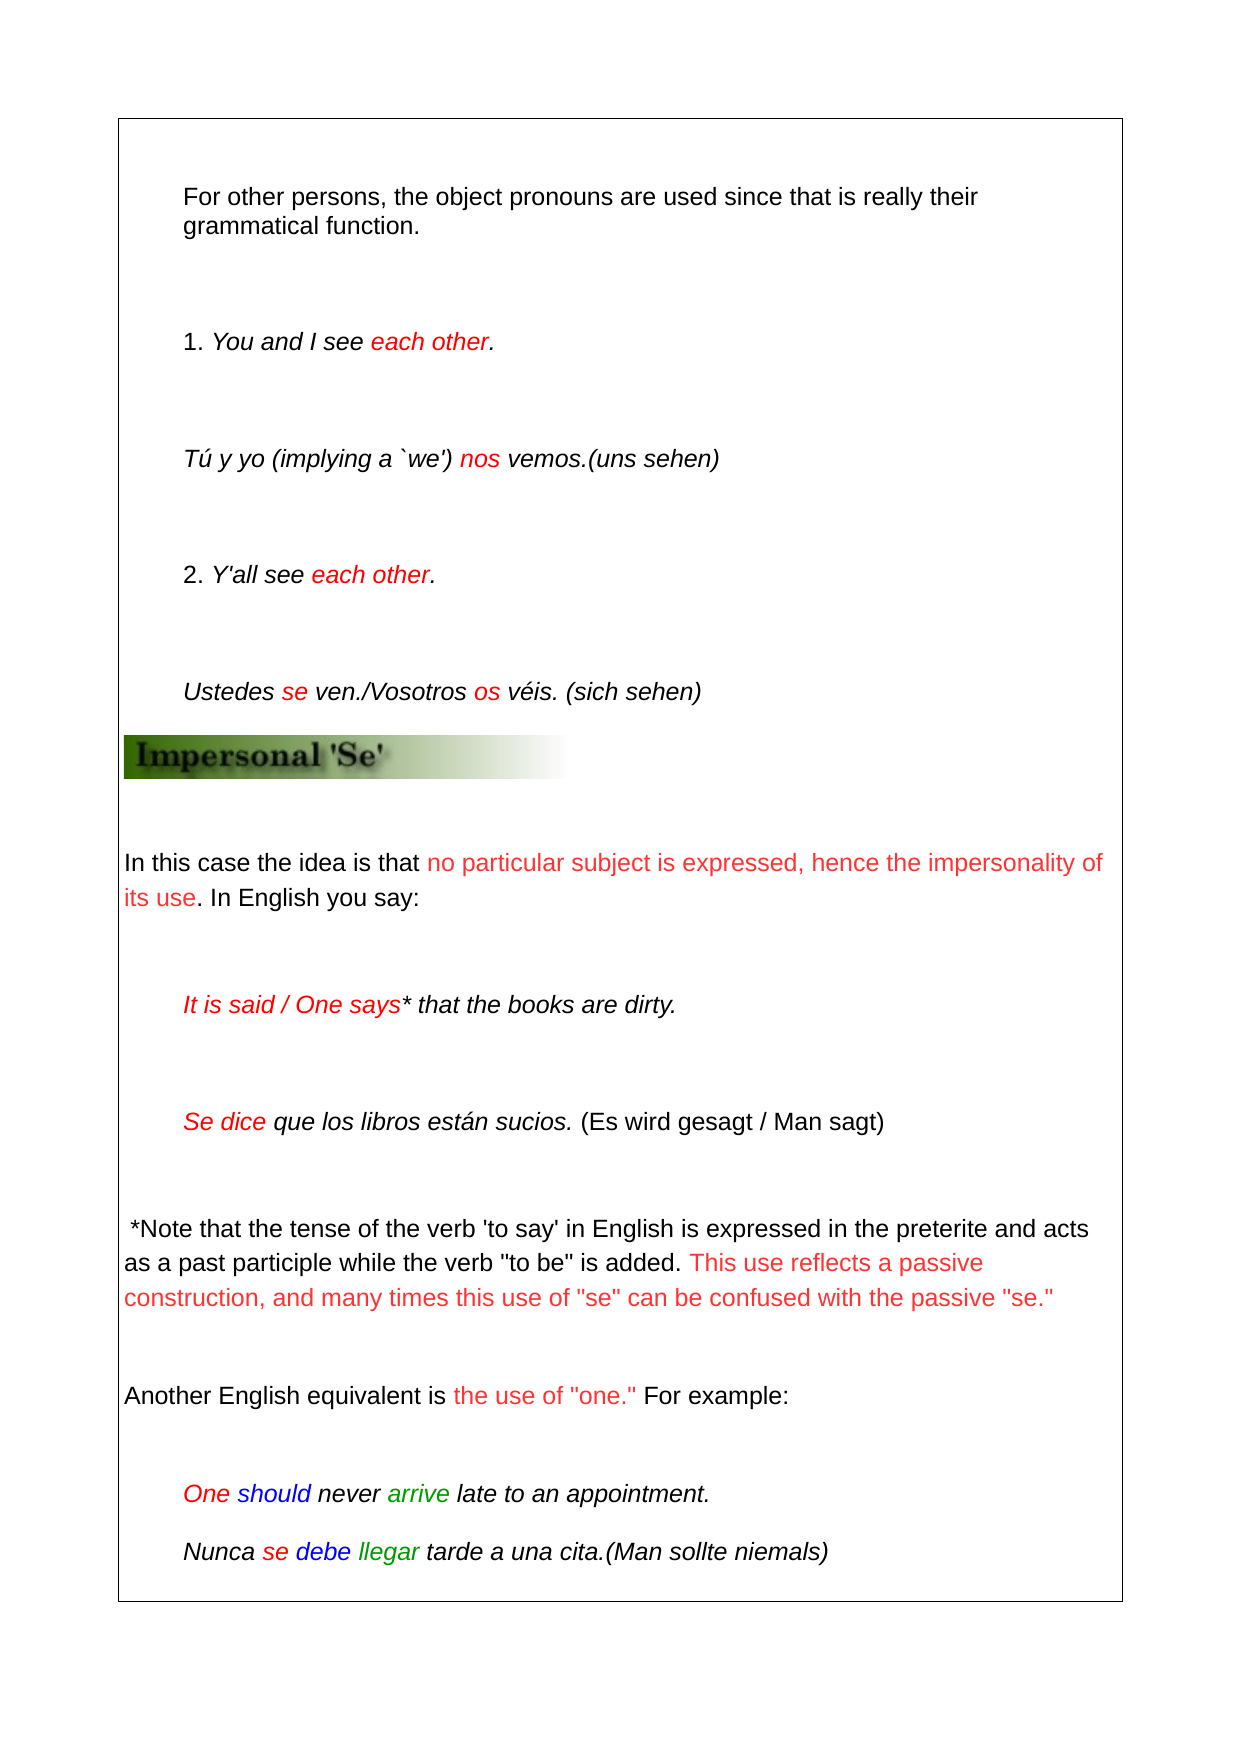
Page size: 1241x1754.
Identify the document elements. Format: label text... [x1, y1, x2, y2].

table_cell For other persons, the object pronouns are used since that is really their grammatical function. 1. You and I see each other. Tú y yo (implying a `we') nos vemos.(uns sehen) 2. Y'all see each other. Ustedes se ven./Vosotros os véis. (sich sehen) In this case the idea is that no particular subject is expressed, hence the impersonality of its use. In English you say: It is said / One says* that the books are dirty. Se dice que los libros están sucios. (Es wird gesagt / Man sagt) *Note that the tense of the verb 'to say' in English is expressed in the preterite and acts as a past participle while the verb "to be" is added. This use reflects a passive construction, and many times this use of "se" can be confused with the passive "se." Another English equivalent is the use of "one." For example: One should never arrive late to an appointment. Nunca se debe llegar tarde a una cita.(Man sollte niemals) [119, 119, 1122, 1601]
picture [123, 735, 674, 779]
